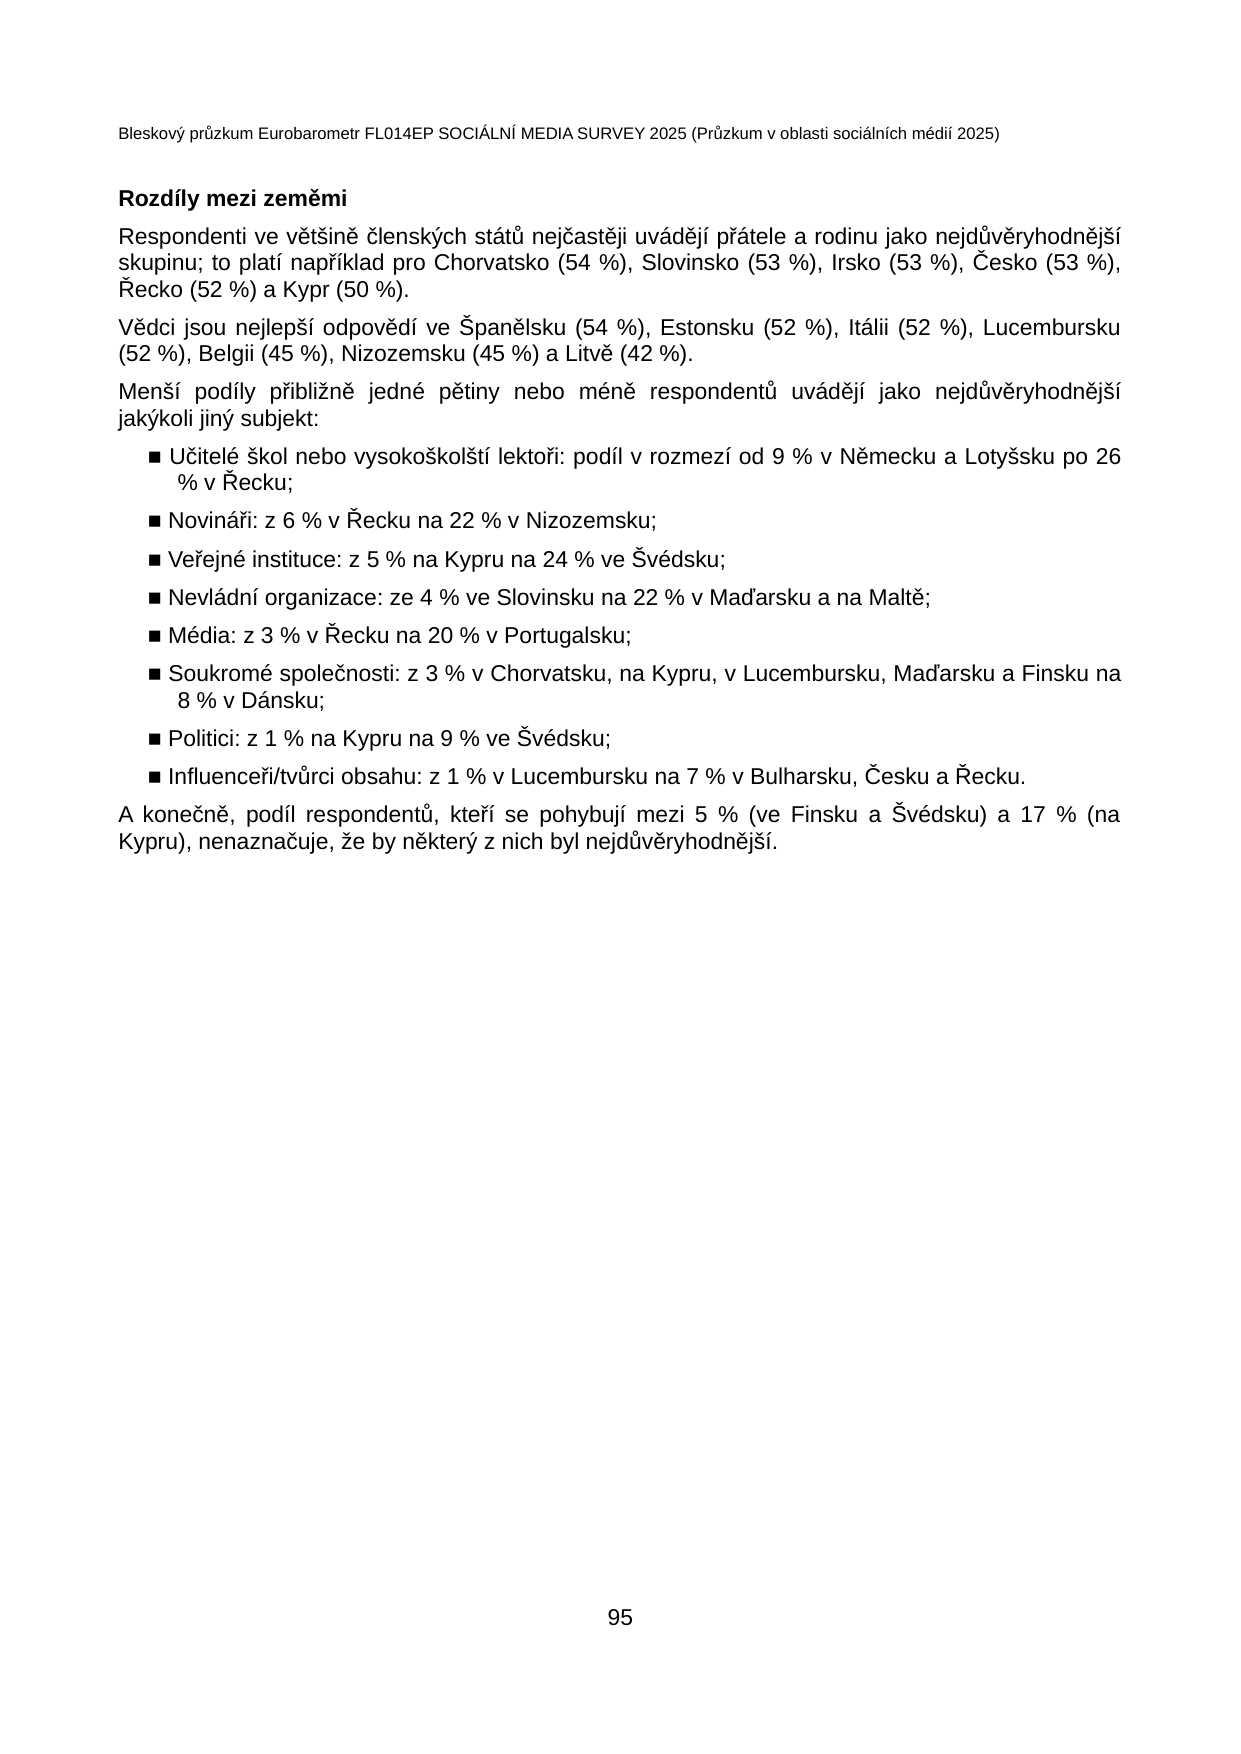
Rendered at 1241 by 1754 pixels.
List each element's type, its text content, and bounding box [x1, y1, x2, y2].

text ■ Soukromé společnosti: z 3 % v Chorvatsku, na Kypru, v Lucembursku, Maďarsku a Finsku na 8 % v Dánsku; [148, 660, 1122, 713]
text ■ Influenceři/tvůrci obsahu: z 1 % v Lucembursku na 7 % v Bulharsku, Česku a Řecku. [148, 763, 1122, 789]
text ■ Novináři: z 6 % v Řecku na 22 % v Nizozemsku; [148, 507, 1122, 534]
text Vědci jsou nejlepší odpovědí ve Španělsku (54 %), Estonsku (52 %), Itálii (52 %), Lucembursku (52 %), Belgii (45 %), Nizozemsku (45 %) a Litvě (42 %). [118, 314, 1122, 366]
text Rozdíly mezi zeměmi [118, 184, 1122, 211]
text A konečně, podíl respondentů, kteří se pohybují mezi 5 % (ve Finsku a Švédsku) a 17 % (na Kypru), nenaznačuje, že by některý z nich byl nejdůvěryhodnější. [118, 801, 1122, 854]
text Respondenti ve většině členských států nejčastěji uvádějí přátele a rodinu jako nejdůvěryhodnější skupinu; to platí například pro Chorvatsko (54 %), Slovinsko (53 %), Irsko (53 %), Česko (53 %), Řecko (52 %) a Kypr (50 %). [118, 223, 1122, 302]
text ■ Média: z 3 % v Řecku na 20 % v Portugalsku; [148, 622, 1122, 648]
text ■ Politici: z 1 % na Kypru na 9 % ve Švédsku; [148, 725, 1122, 751]
text ■ Učitelé škol nebo vysokoškolští lektoři: podíl v rozmezí od 9 % v Německu a Lotyšsku po 26 % v Řecku; [148, 443, 1122, 496]
text Menší podíly přibližně jedné pětiny nebo méně respondentů uvádějí jako nejdůvěryhodnější jakýkoli jiný subjekt: [118, 378, 1122, 431]
text ■ Veřejné instituce: z 5 % na Kypru na 24 % ve Švédsku; [148, 546, 1122, 572]
text ■ Nevládní organizace: ze 4 % ve Slovinsku na 22 % v Maďarsku a na Maltě; [148, 584, 1122, 610]
